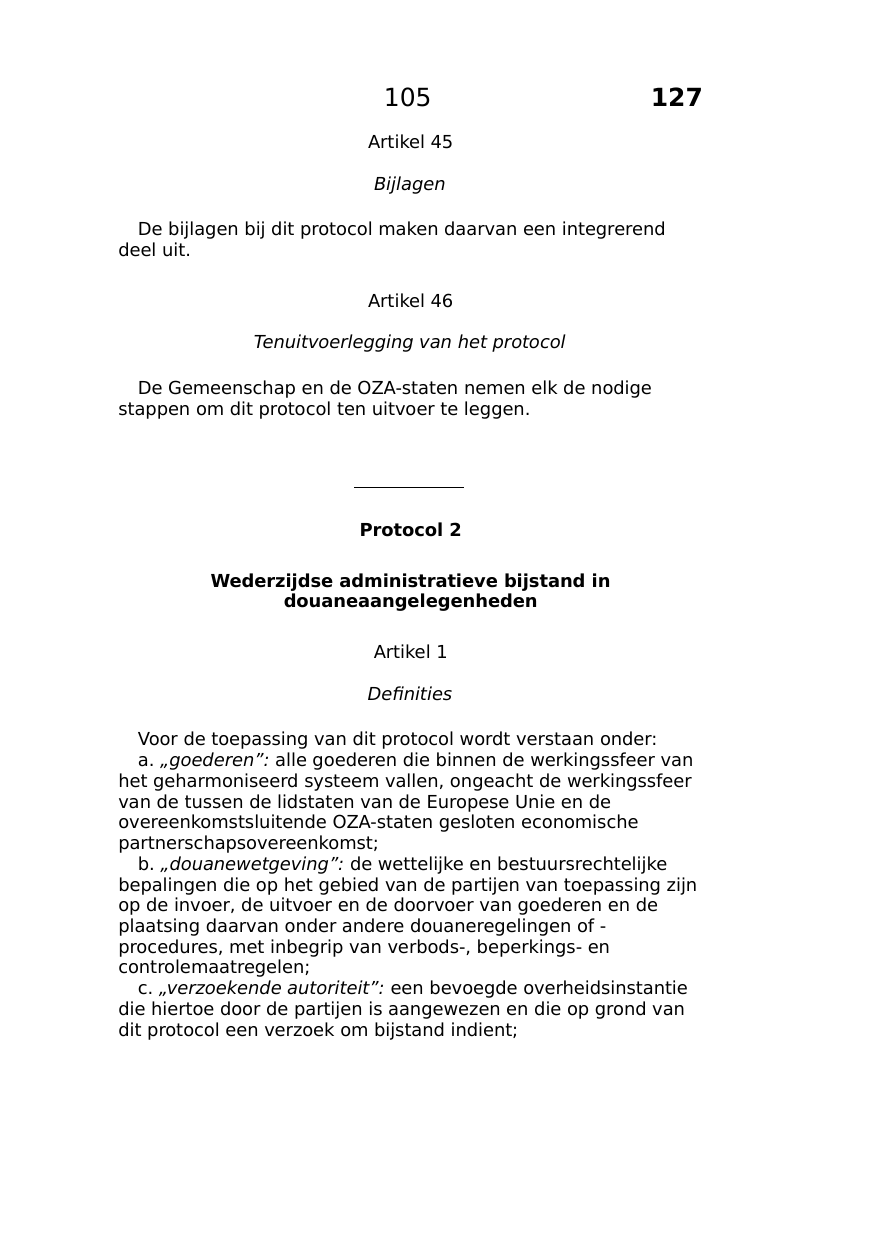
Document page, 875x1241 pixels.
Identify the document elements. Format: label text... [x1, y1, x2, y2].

subtitle Artikel 45 Bijlagen [118, 132, 703, 194]
text De Gemeenschap en de OZA-staten nemen elk de nodige stappen om dit protocol ten uitvoer te leggen. [118, 378, 703, 419]
text a. „goederen”: alle goederen die binnen de werkingssfeer van het geharmoniseerd systeem vallen, ongeacht de werkingssfeer van de tussen de lidstaten van de Europese Unie en de overeenkomstsluitende OZA-staten gesloten economische partnerschapsovereenkomst; [118, 750, 703, 854]
text b. „douanewetgeving”: de wettelijke en bestuursrechtelijke bepalingen die op het gebied van de partijen van toepassing zijn op de invoer, de uitvoer en de doorvoer van goederen en de plaatsing daarvan onder andere douaneregelingen of -procedures, met inbegrip van verbods-, beperkings- en controlemaatregelen; [118, 854, 703, 978]
subtitle Wederzijdse administratieve bijstand in douaneaangelegenheden [118, 571, 703, 612]
subtitle Protocol 2 [118, 520, 703, 541]
text De bijlagen bij dit protocol maken daarvan een integrerend deel uit. [118, 219, 703, 261]
text c. „verzoekende autoriteit”: een bevoegde overheidsinstantie die hiertoe door de partijen is aangewezen en die op grond van dit protocol een verzoek om bijstand indient; [118, 978, 703, 1040]
subtitle Artikel 1 Definities [118, 642, 703, 704]
text Voor de toepassing van dit protocol wordt verstaan onder: [118, 729, 703, 750]
subtitle Artikel 46 Tenuitvoerlegging van het protocol [118, 291, 703, 353]
